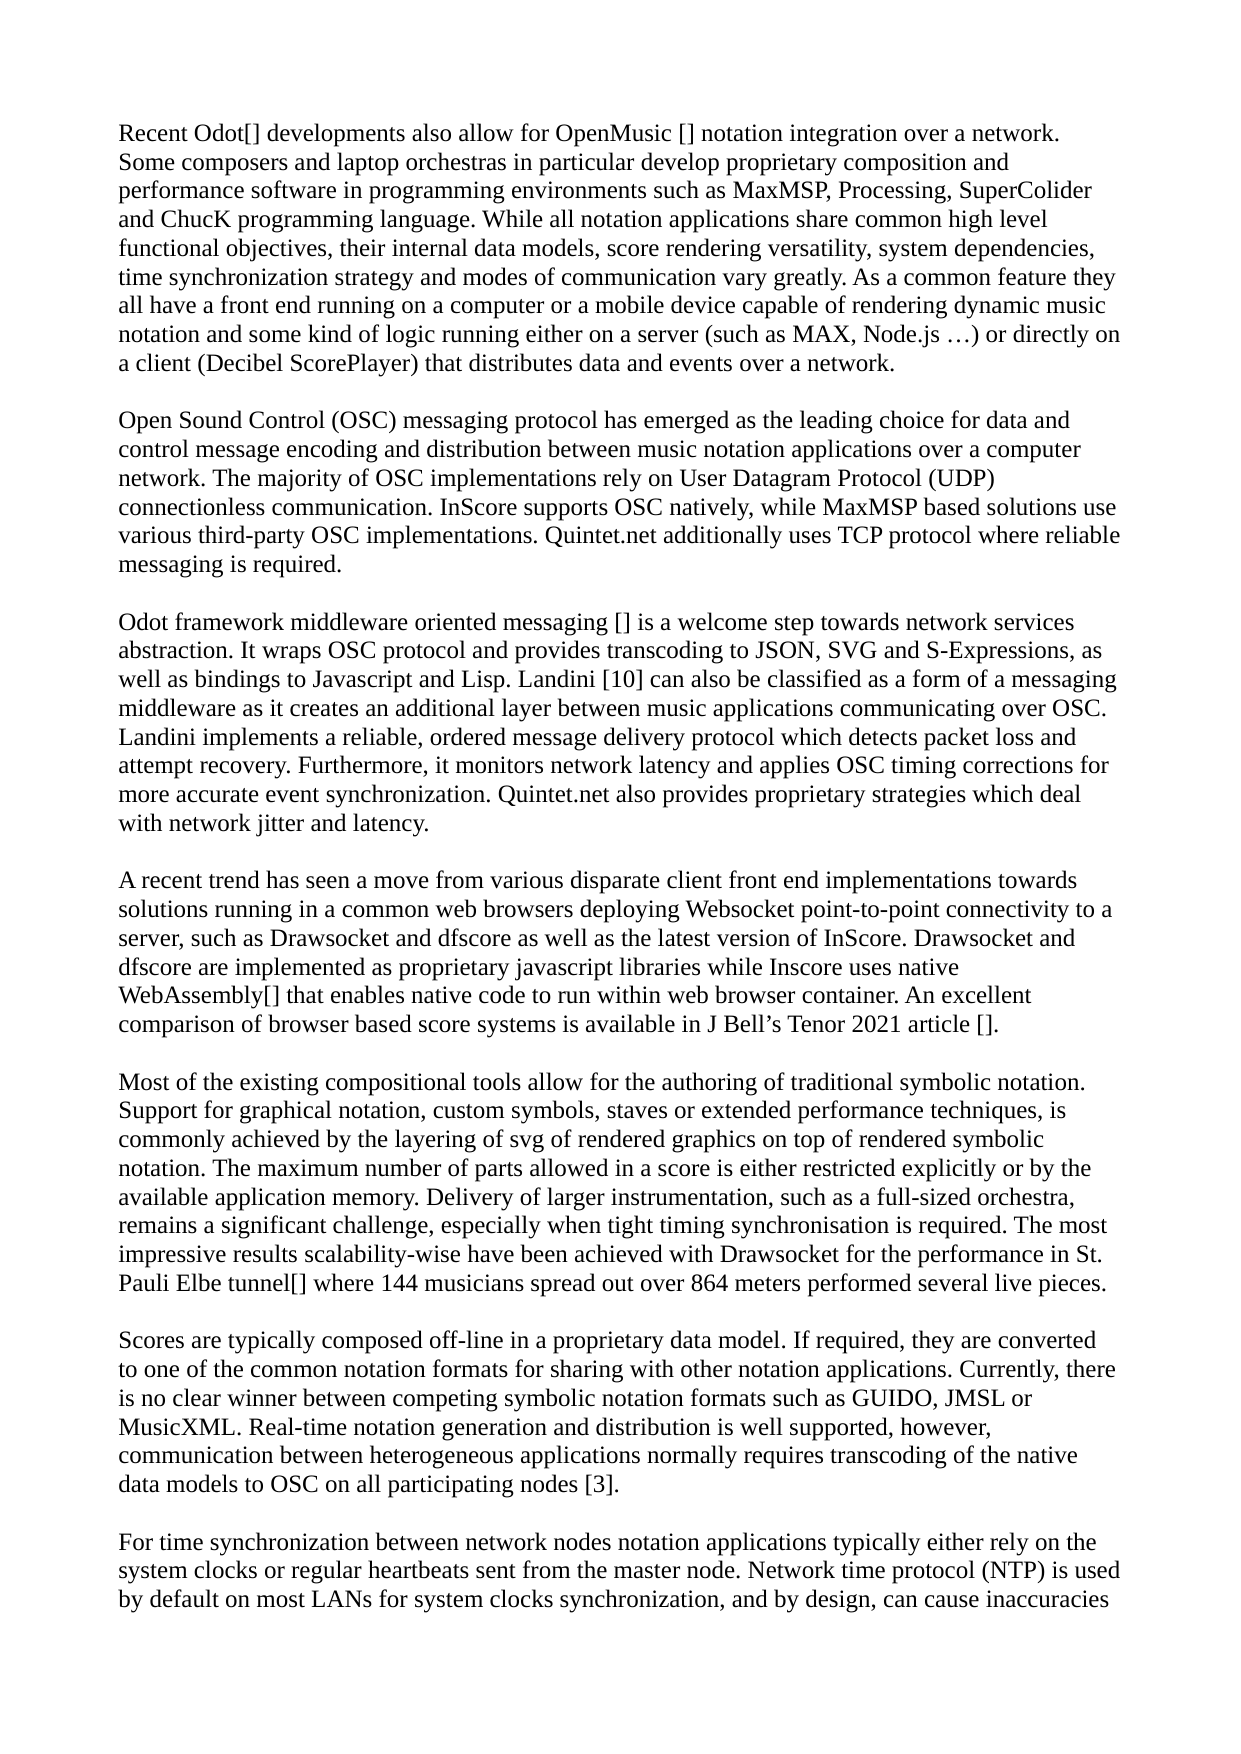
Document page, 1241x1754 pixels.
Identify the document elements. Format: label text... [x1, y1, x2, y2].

text A recent trend has seen a move from various disparate client front end implementations towards solutions running in a common web browsers deploying Websocket point-to-point connectivity to a server, such as Drawsocket and dfscore as well as the latest version of InScore. Drawsocket and dfscore are implemented as proprietary javascript libraries while Inscore uses native WebAssembly[] that enables native code to run within web browser container. An excellent comparison of browser based score systems is available in J Bell’s Tenor 2021 article []. [118, 866, 1122, 1038]
text Open Sound Control (OSC) messaging protocol has emerged as the leading choice for data and control message encoding and distribution between music notation applications over a computer network. The majority of OSC implementations rely on User Datagram Protocol (UDP) connectionless communication. InScore supports OSC natively, while MaxMSP based solutions use various third-party OSC implementations. Quintet.net additionally uses TCP protocol where reliable messaging is required. [118, 406, 1122, 578]
text Recent Odot[] developments also allow for OpenMusic [] notation integration over a network. Some composers and laptop orchestras in particular develop proprietary composition and performance software in programming environments such as MaxMSP, Processing, SuperColider and ChucK programming language. While all notation applications share common high level functional objectives, their internal data models, score rendering versatility, system dependencies, time synchronization strategy and modes of communication vary greatly. As a common feature they all have a front end running on a computer or a mobile device capable of rendering dynamic music notation and some kind of logic running either on a server (such as MAX, Node.js …) or directly on a client (Decibel ScorePlayer) that distributes data and events over a network. [118, 118, 1122, 377]
text For time synchronization between network nodes notation applications typically either rely on the system clocks or regular heartbeats sent from the master node. Network time protocol (NTP) is used by default on most LANs for system clocks synchronization, and by design, can cause inaccuracies [118, 1527, 1122, 1613]
text Odot framework middleware oriented messaging [] is a welcome step towards network services abstraction. It wraps OSC protocol and provides transcoding to JSON, SVG and S-Expressions, as well as bindings to Javascript and Lisp. Landini [10] can also be classified as a form of a messaging middleware as it creates an additional layer between music applications communicating over OSC. Landini implements a reliable, ordered message delivery protocol which detects packet loss and attempt recovery. Furthermore, it monitors network latency and applies OSC timing corrections for more accurate event synchronization. Quintet.net also provides proprietary strategies which deal with network jitter and latency. [118, 607, 1122, 837]
text Most of the existing compositional tools allow for the authoring of traditional symbolic notation. Support for graphical notation, custom symbols, staves or extended performance techniques, is commonly achieved by the layering of svg of rendered graphics on top of rendered symbolic notation. The maximum number of parts allowed in a score is either restricted explicitly or by the available application memory. Delivery of larger instrumentation, such as a full-sized orchestra, remains a significant challenge, especially when tight timing synchronisation is required. The most impressive results scalability-wise have been achieved with Drawsocket for the performance in St. Pauli Elbe tunnel[] where 144 musicians spread out over 864 meters performed several live pieces. [118, 1067, 1122, 1297]
text Scores are typically composed off-line in a proprietary data model. If required, they are converted to one of the common notation formats for sharing with other notation applications. Currently, there is no clear winner between competing symbolic notation formats such as GUIDO, JMSL or MusicXML. Real-time notation generation and distribution is well supported, however, communication between heterogeneous applications normally requires transcoding of the native data models to OSC on all participating nodes [3]. [118, 1326, 1122, 1498]
